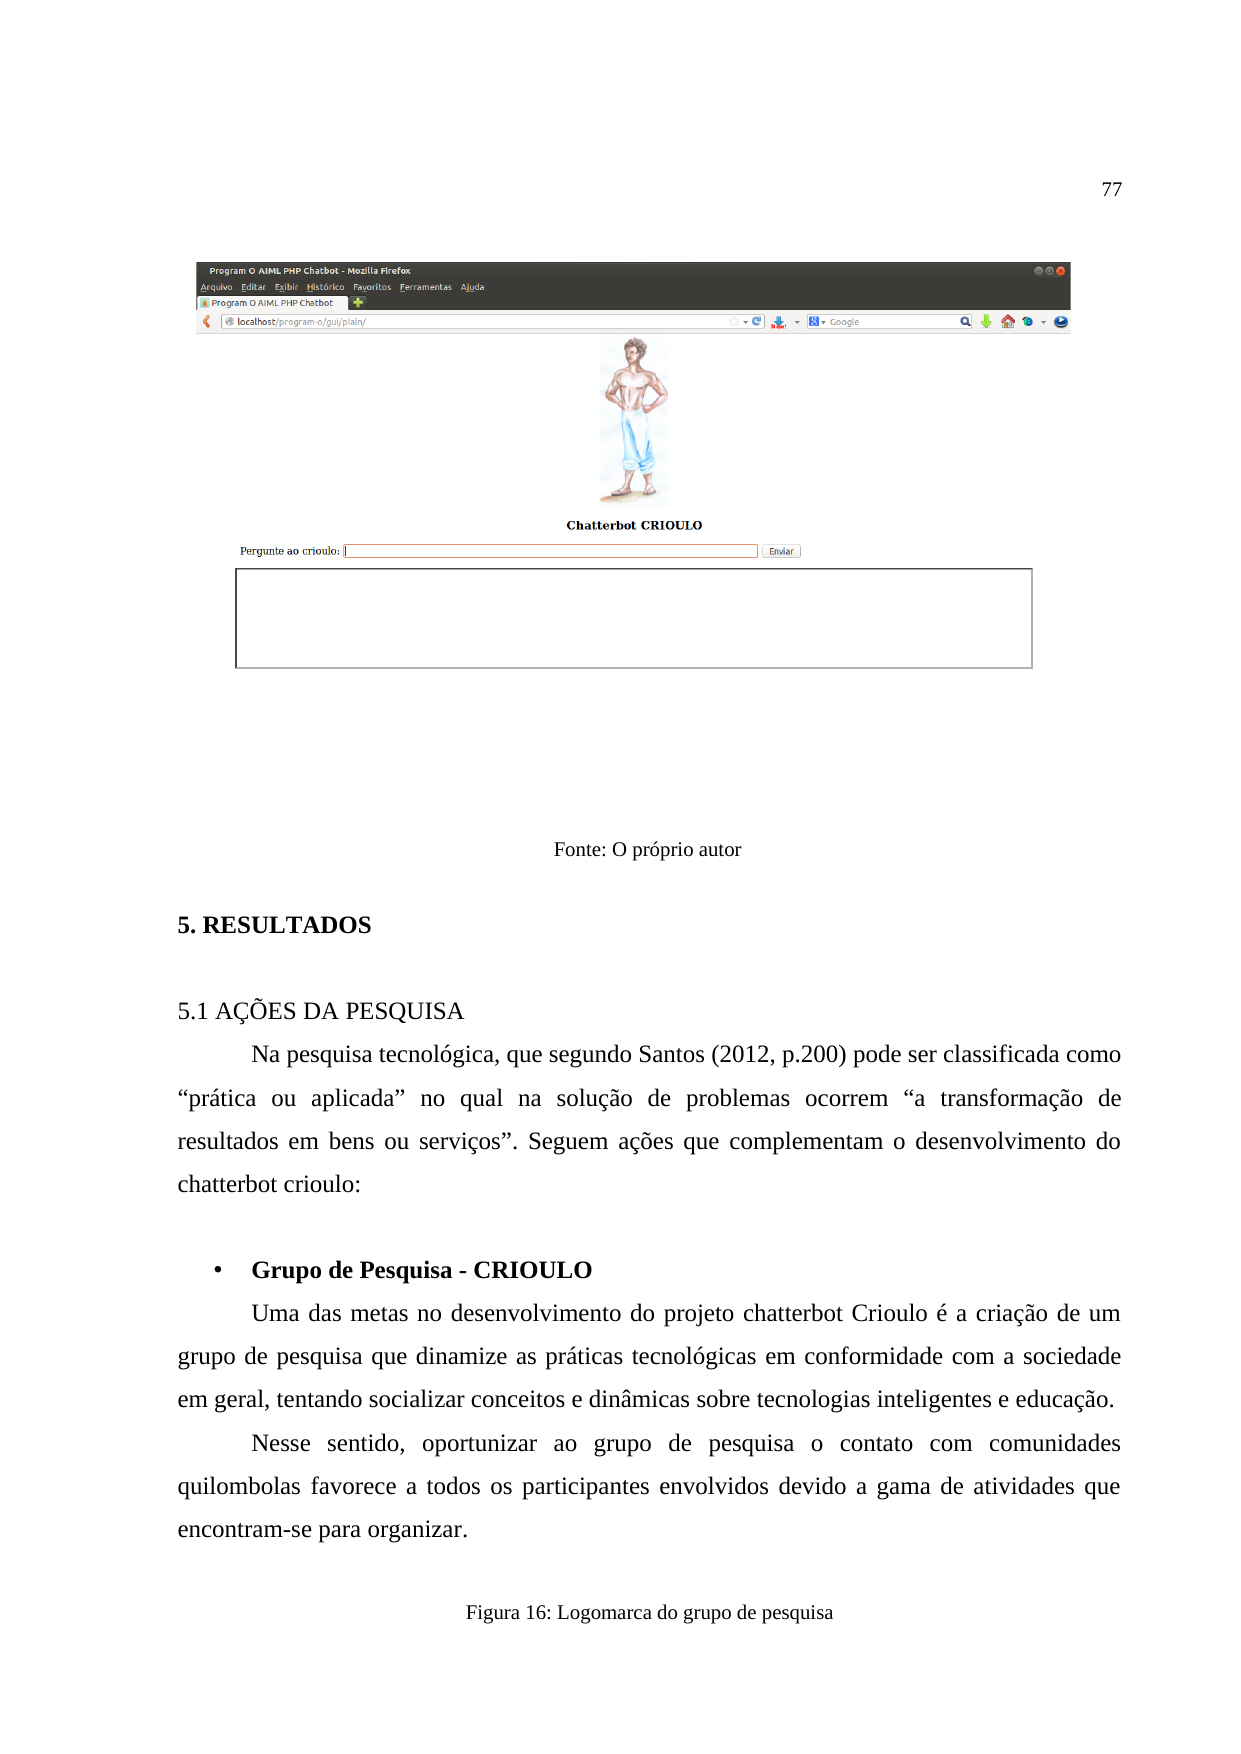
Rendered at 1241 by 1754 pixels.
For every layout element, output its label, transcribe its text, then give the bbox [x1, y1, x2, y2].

picture [196, 262, 1071, 809]
table_header [176, 231, 1119, 832]
text Na pesquisa tecnológica, que segundo Santos (2012, p.200) pode ser classificada como “prática ou aplicada” no qual na solução de problemas ocorrem “a transformação de resultados em bens ou serviços”. Seguem ações que complementam o desenvolvimento do chatterbot crioulo: [177, 1039, 1122, 1198]
table_cell Fonte: O próprio autor [176, 832, 1119, 867]
list Grupo de Pesquisa - CRIOULO [213, 1255, 1122, 1284]
text Figura 16: Logomarca do grupo de pesquisa [177, 1600, 1122, 1624]
text Uma das metas no desenvolvimento do projeto chatterbot Crioulo é a criação de um grupo de pesquisa que dinamize as práticas tecnológicas em conformidade com a sociedade em geral, tentando socializar conceitos e dinâmicas sobre tecnologias inteligentes e educação. [177, 1298, 1122, 1413]
text 5.1 AÇÕES DA PESQUISA [177, 996, 1122, 1025]
text Nesse sentido, oportunizar ao grupo de pesquisa o contato com comunidades quilombolas favorece a todos os participantes envolvidos devido a gama de atividades que encontram-se para organizar. [177, 1428, 1122, 1543]
text 5. RESULTADOS [177, 910, 1122, 939]
